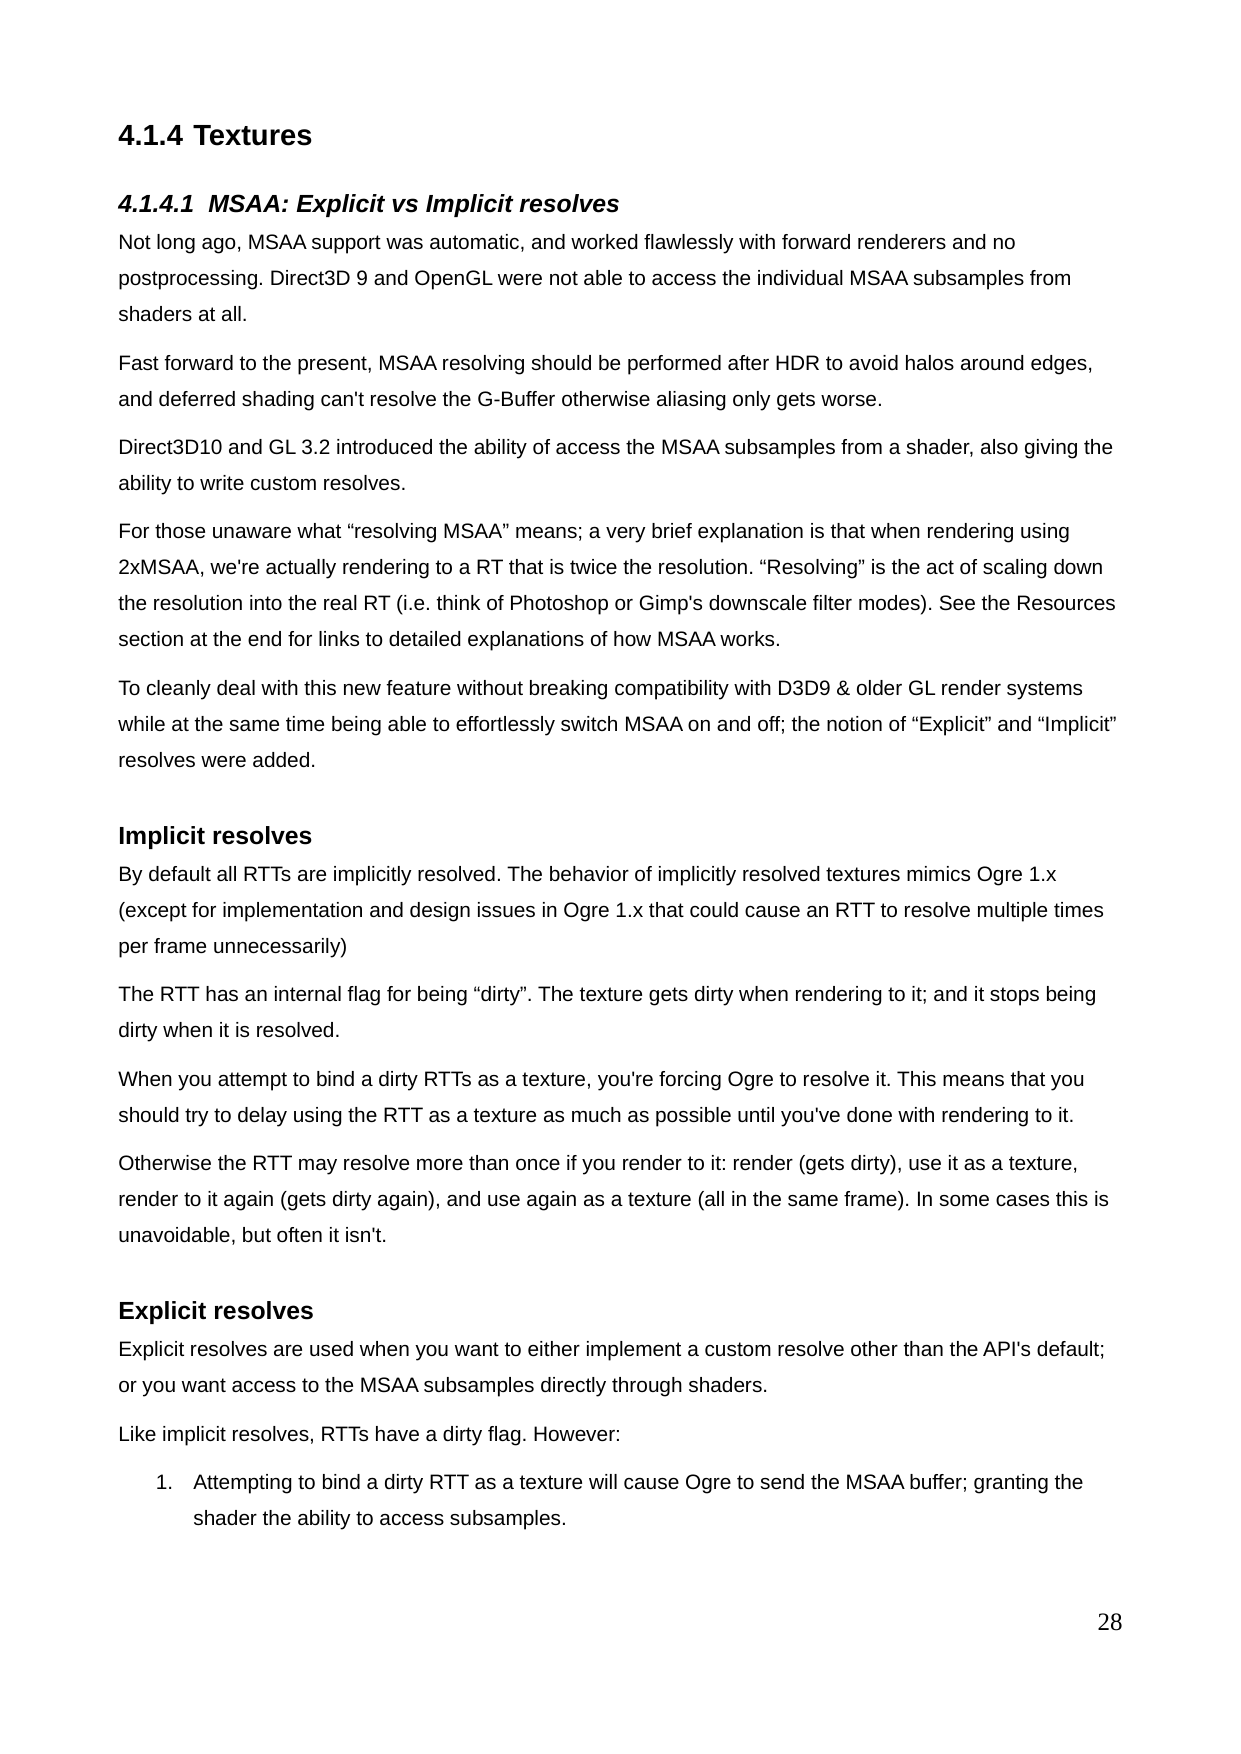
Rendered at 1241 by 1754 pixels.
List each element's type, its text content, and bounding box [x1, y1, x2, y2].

subtitle Explicit resolves [118, 1296, 1122, 1325]
text Not long ago, MSAA support was automatic, and worked flawlessly with forward renderers and no postprocessing. Direct3D 9 and OpenGL were not able to access the individual MSAA subsamples from shaders at all. [118, 230, 1122, 326]
text When you attempt to bind a dirty RTTs as a texture, you're forcing Ogre to resolve it. This means that you should try to delay using the RTT as a texture as much as possible until you've done with rendering to it. [118, 1067, 1122, 1126]
list Attempting to bind a dirty RTT as a texture will cause Ogre to send the MSAA buffer; granting the shader the ability to access subsamples. [156, 1470, 1122, 1530]
text Fast forward to the present, MSAA resolving should be performed after HDR to avoid halos around edges, and deferred shading can't resolve the G-Buffer otherwise aliasing only gets worse. [118, 351, 1122, 410]
text Direct3D10 and GL 3.2 introduced the ability of access the MSAA subsamples from a shader, also giving the ability to write custom resolves. [118, 435, 1122, 495]
subtitle Textures [118, 118, 1122, 152]
text To cleanly deal with this new feature without breaking compatibility with D3D9 & older GL render systems while at the same time being able to effortlessly switch MSAA on and off; the notion of “Explicit” and “Implicit” resolves were added. [118, 676, 1122, 771]
subtitle MSAA: Explicit vs Implicit resolves [118, 189, 1122, 218]
text Explicit resolves are used when you want to either implement a custom resolve other than the API's default; or you want access to the MSAA subsamples directly through shaders. [118, 1337, 1122, 1397]
text By default all RTTs are implicitly resolved. The behavior of implicitly resolved textures mimics Ogre 1.x (except for implementation and design issues in Ogre 1.x that could cause an RTT to resolve multiple times per frame unnecessarily) [118, 862, 1122, 958]
text Otherwise the RTT may resolve more than once if you render to it: render (gets dirty), use it as a texture, render to it again (gets dirty again), and use again as a texture (all in the same frame). In some cases this is unavoidable, but often it isn't. [118, 1151, 1122, 1247]
subtitle Implicit resolves [118, 821, 1122, 849]
text The RTT has an internal flag for being “dirty”. The texture gets dirty when rendering to it; and it stops being dirty when it is resolved. [118, 982, 1122, 1042]
text Like implicit resolves, RTTs have a dirty flag. However: [118, 1422, 1122, 1446]
text For those unaware what “resolving MSAA” means; a very brief explanation is that when rendering using 2xMSAA, we're actually rendering to a RT that is twice the resolution. “Resolving” is the act of scaling down the resolution into the real RT (i.e. think of Photoshop or Gimp's downscale filter modes). See the Resources section at the end for links to detailed explanations of how MSAA works. [118, 519, 1122, 651]
